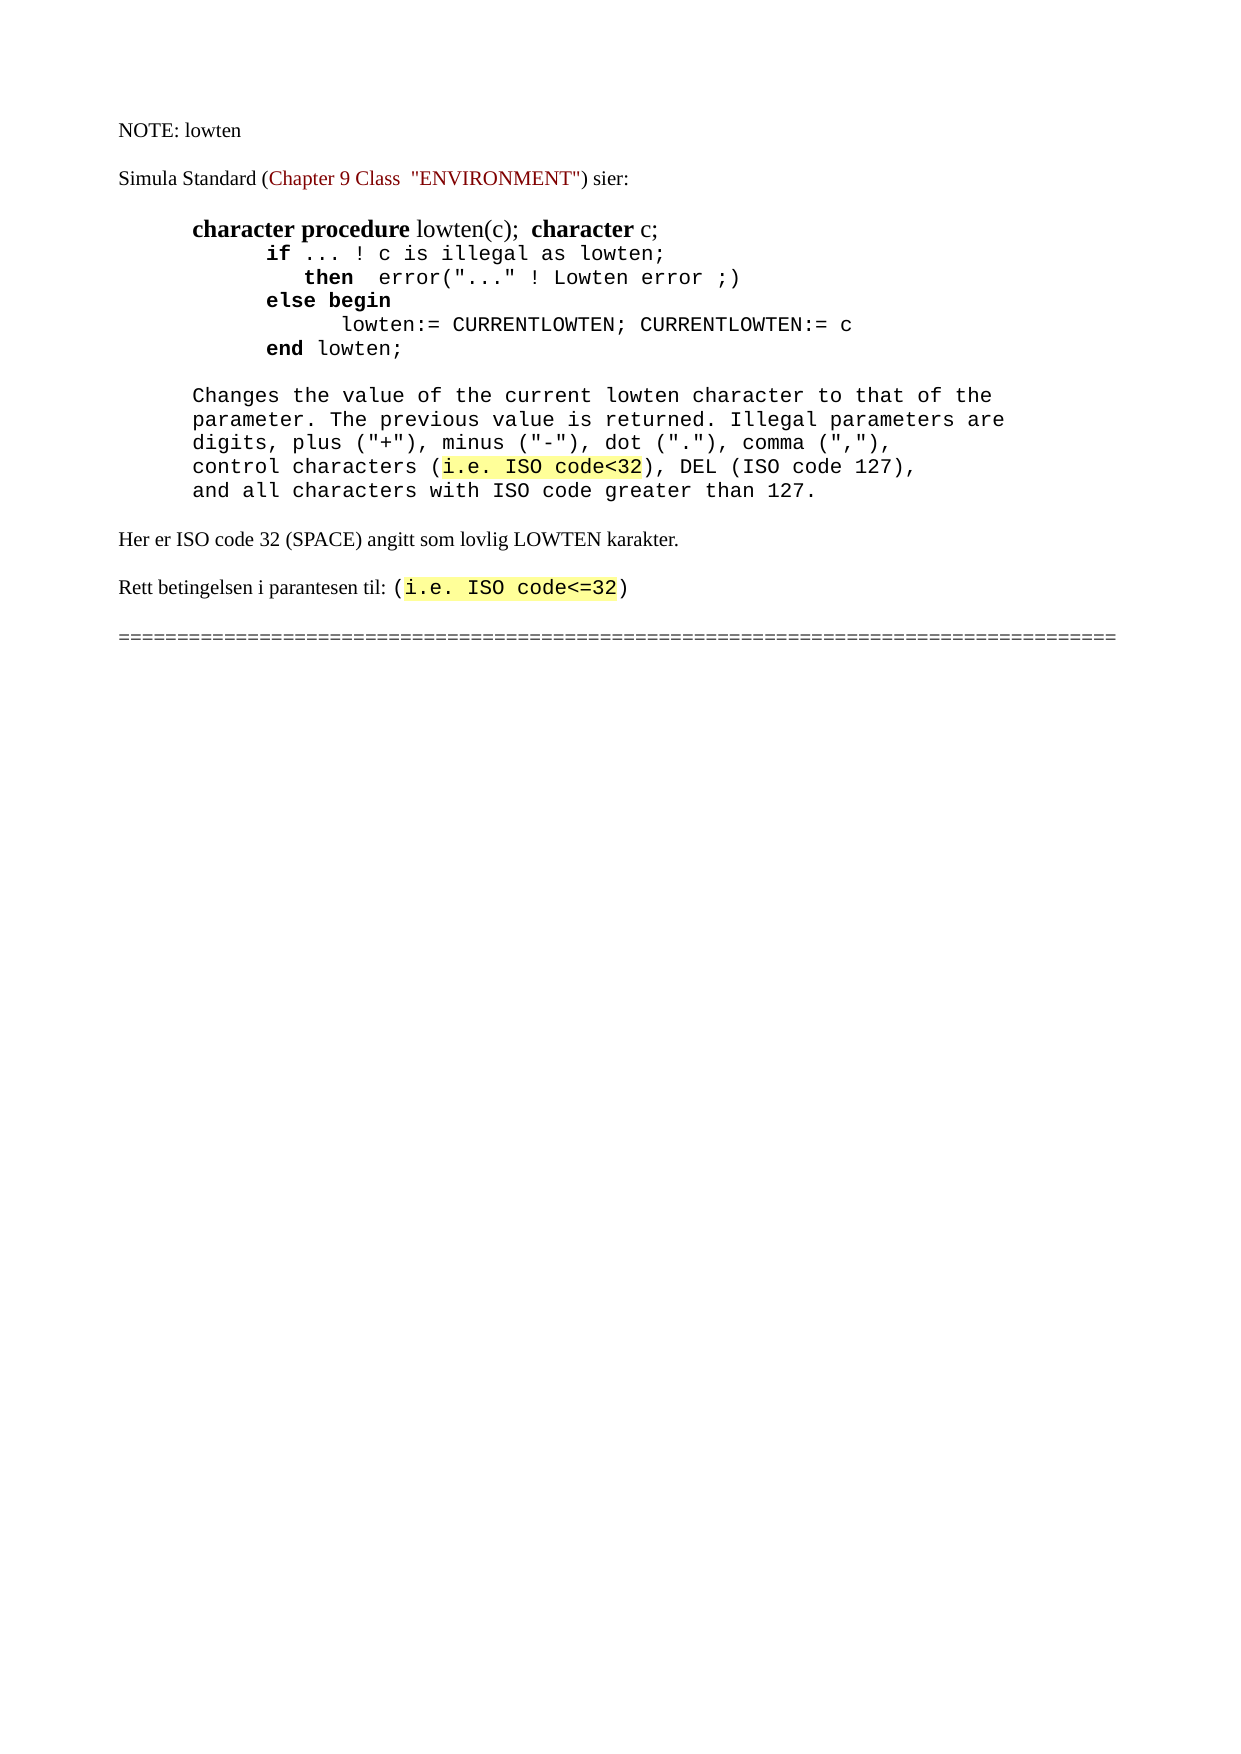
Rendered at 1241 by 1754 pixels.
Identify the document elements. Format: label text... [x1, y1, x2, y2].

text if ... ! c is illegal as lowten; [118, 243, 1122, 267]
text NOTE: lowten [118, 118, 1122, 142]
text Changes the value of the current lowten character to that of the [118, 385, 1122, 409]
text Her er ISO code 32 (SPACE) angitt som lovlig LOWTEN karakter. [118, 527, 1122, 551]
text else begin [118, 290, 1122, 314]
text and all characters with ISO code greater than 127. [118, 479, 1122, 503]
text control characters (i.e. ISO code<32), DEL (ISO code 127), [118, 456, 1122, 479]
text digits, plus ("+"), minus ("-"), dot ("."), comma (","), [118, 432, 1122, 456]
text then error("..." ! Lowten error ;) [118, 267, 1122, 290]
text lowten:= CURRENTLOWTEN; CURRENTLOWTEN:= c [118, 314, 1122, 338]
text parameter. The previous value is returned. Illegal parameters are [118, 409, 1122, 432]
text ===================================================================================== [118, 625, 1122, 649]
text end lowten; [118, 338, 1122, 361]
text Rett betingelsen i parantesen til: (i.e. ISO code<=32) [118, 575, 1122, 601]
text character procedure lowten(c); character c; [118, 214, 1122, 243]
text Simula Standard (Chapter 9 Class "ENVIRONMENT") sier: [118, 166, 1122, 190]
